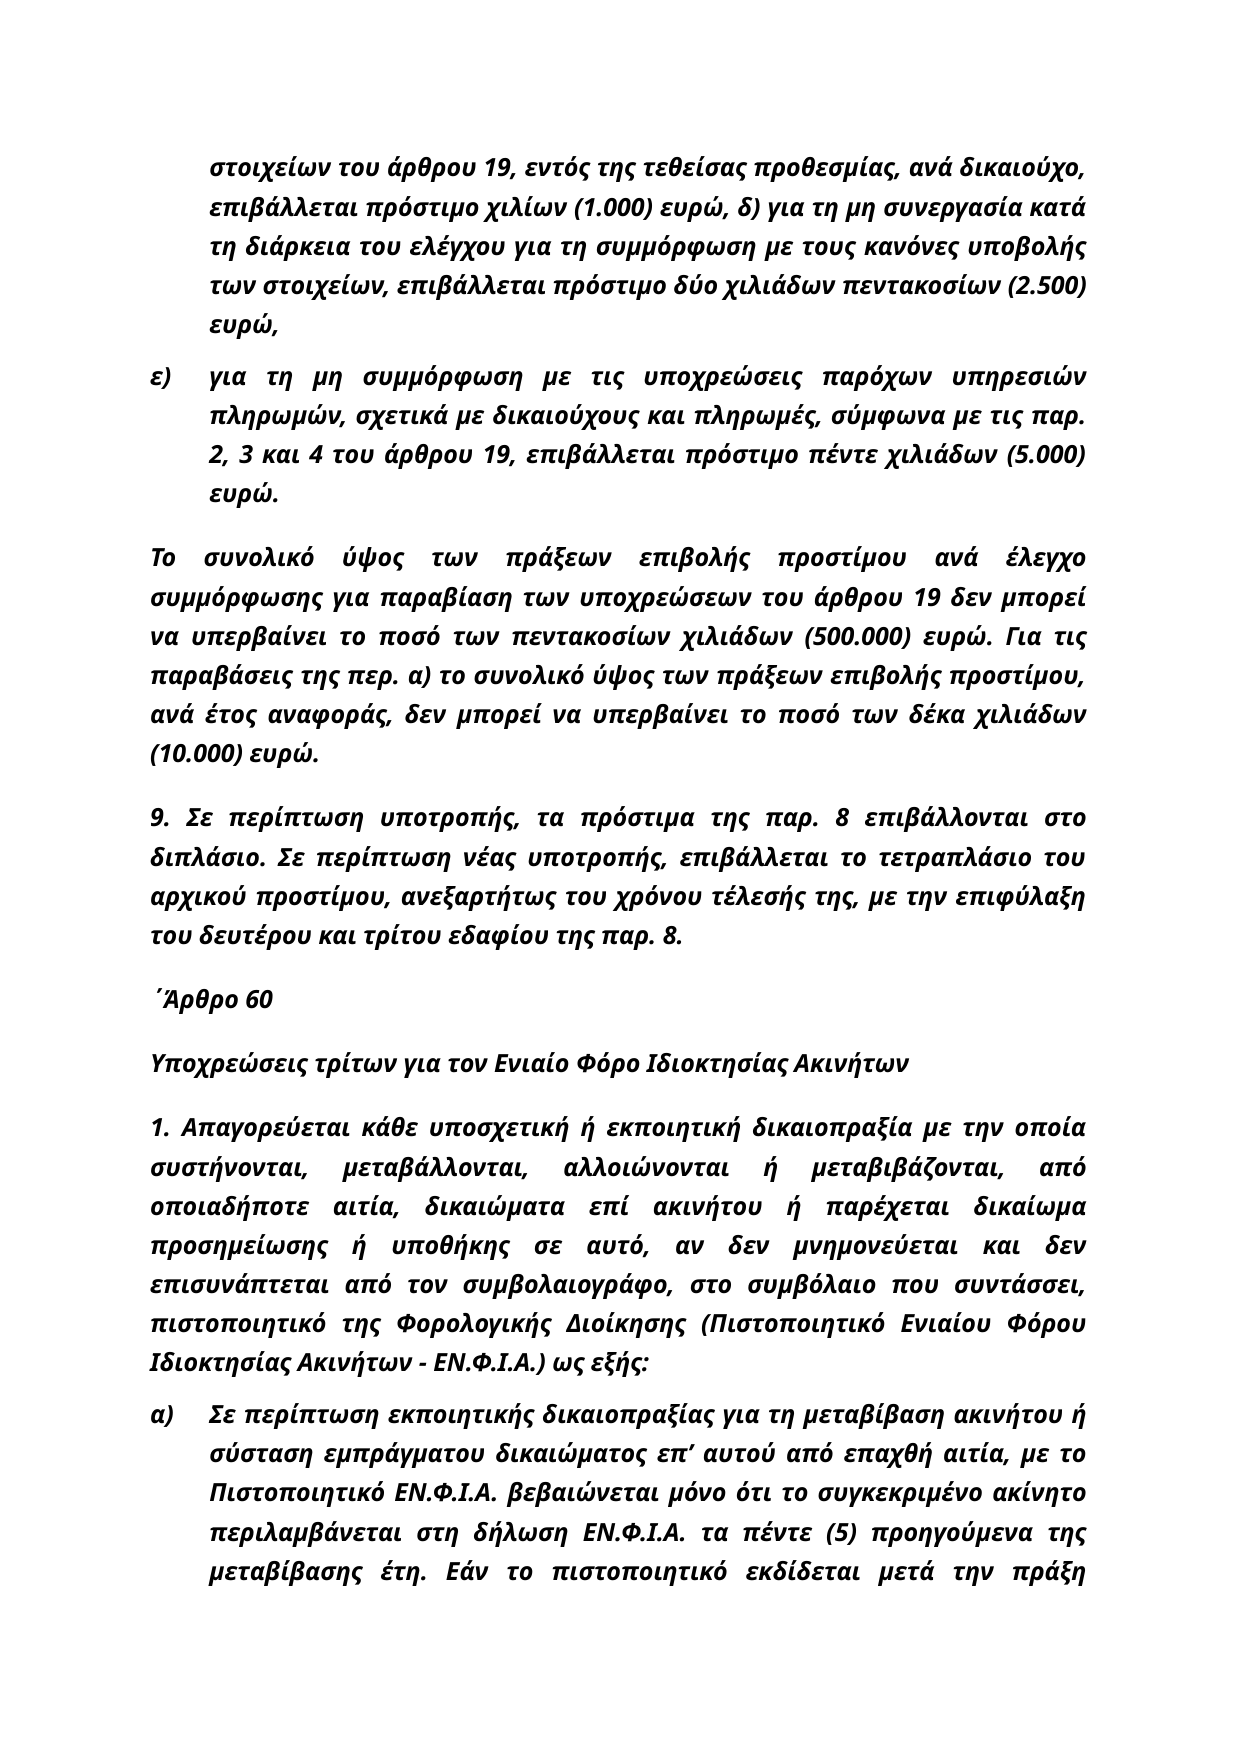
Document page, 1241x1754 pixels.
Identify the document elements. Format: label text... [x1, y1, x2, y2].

text Το συνολικό ύψος των πράξεων επιβολής προστίμου ανά έλεγχο συμμόρφωσης για παραβίαση των υποχρεώσεων του άρθρου 19 δεν μπορεί να υπερβαίνει το ποσό των πεντακοσίων χιλιάδων (500.000) ευρώ. Για τις παραβάσεις της περ. α) το συνολικό ύψος των πράξεων επιβολής προστίμου, ανά έτος αναφοράς, δεν μπορεί να υπερβαίνει το ποσό των δέκα χιλιάδων (10.000) ευρώ. [150, 540, 1090, 770]
text 9. Σε περίπτωση υποτροπής, τα πρόστιμα της παρ. 8 επιβάλλονται στο διπλάσιο. Σε περίπτωση νέας υποτροπής, επιβάλλεται το τετραπλάσιο του αρχικού προστίμου, ανεξαρτήτως του χρόνου τέλεσής της, με την επιφύλαξη του δευτέρου και τρίτου εδαφίου της παρ. 8. [150, 800, 1090, 952]
list στοιχείων του άρθρου 19, εντός της τεθείσας προθεσμίας, ανά δικαιούχο, επιβάλλεται πρόστιμο χιλίων (1.000) ευρώ, δ) για τη μη συνεργασία κατά τη διάρκεια του ελέγχου για τη συμμόρφωση με τους κανόνες υποβολής των στοιχείων, επιβάλλεται πρόστιμο δύο χιλιάδων πεντακοσίων (2.500) ευρώ, [150, 150, 1090, 341]
list ε) για τη μη συμμόρφωση με τις υποχρεώσεις παρόχων υπηρεσιών πληρωμών, σχετικά με δικαιούχους και πληρωμές, σύμφωνα με τις παρ. 2, 3 και 4 του άρθρου 19, επιβάλλεται πρόστιμο πέντε χιλιάδων (5.000) ευρώ. [150, 358, 1090, 510]
list α) Σε περίπτωση εκποιητικής δικαιοπραξίας για τη μεταβίβαση ακινήτου ή σύσταση εμπράγματου δικαιώματος επ’ αυτού από επαχθή αιτία, με το Πιστοποιητικό ΕΝ.Φ.Ι.Α. βεβαιώνεται μόνο ότι το συγκεκριμένο ακίνητο περιλαμβάνεται στη δήλωση ΕΝ.Φ.Ι.Α. τα πέντε (5) προηγούμενα της μεταβίβασης έτη. Εάν το πιστοποιητικό εκδίδεται μετά την πράξη [150, 1397, 1090, 1587]
text ΄Άρθρο 60 [150, 982, 1090, 1016]
text Υποχρεώσεις τρίτων για τον Ενιαίο Φόρο Ιδιοκτησίας Ακινήτων [150, 1046, 1090, 1080]
text 1. Απαγορεύεται κάθε υποσχετική ή εκποιητική δικαιοπραξία με την οποία συστήνονται, μεταβάλλονται, αλλοιώνονται ή μεταβιβάζονται, από οποιαδήποτε αιτία, δικαιώματα επί ακινήτου ή παρέχεται δικαίωμα προσημείωσης ή υποθήκης σε αυτό, αν δεν μνημονεύεται και δεν επισυνάπτεται από τον συμβολαιογράφο, στο συμβόλαιο που συντάσσει, πιστοποιητικό της Φορολογικής Διοίκησης (Πιστοποιητικό Ενιαίου Φόρου Ιδιοκτησίας Ακινήτων - ΕΝ.Φ.Ι.Α.) ως εξής: [150, 1110, 1090, 1379]
